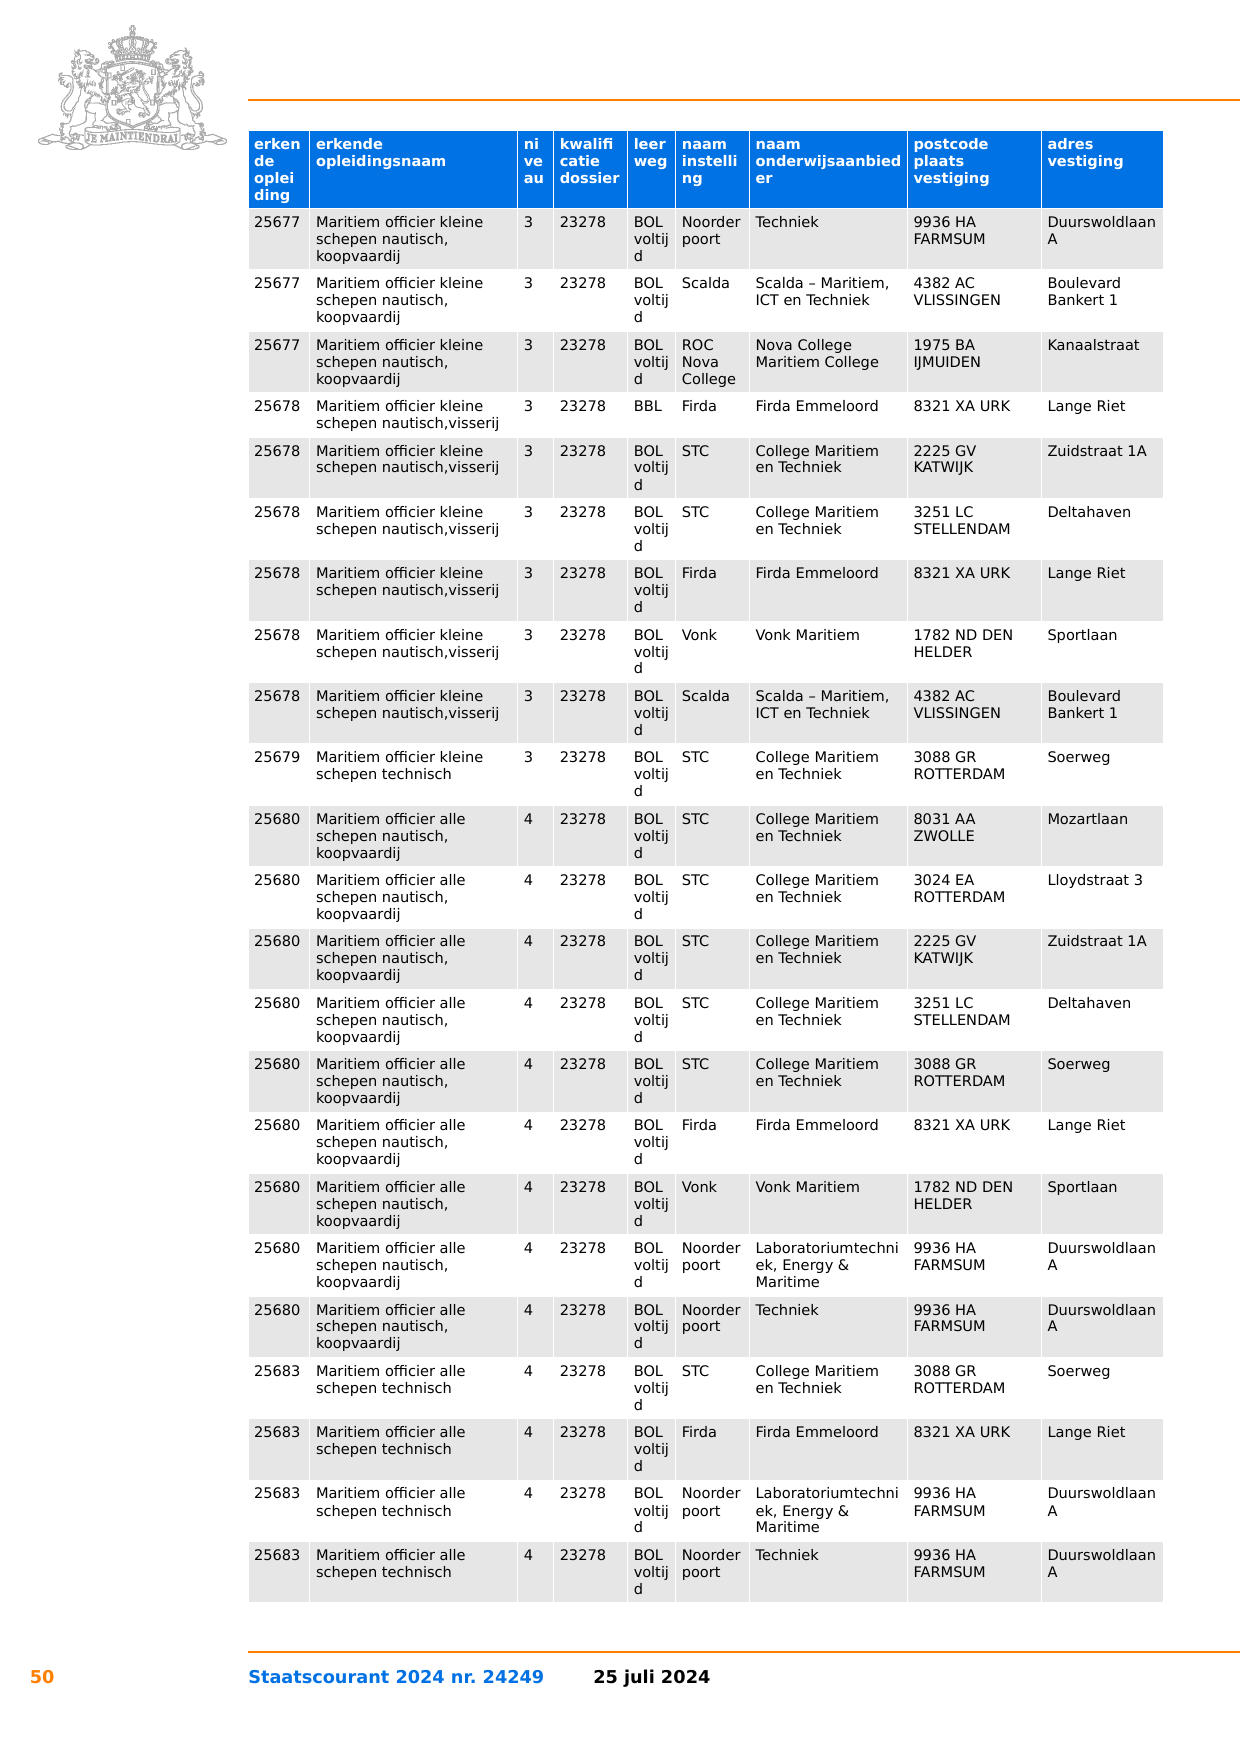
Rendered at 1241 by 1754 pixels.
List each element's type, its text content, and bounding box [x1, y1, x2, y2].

table_cell Soerweg [1042, 1358, 1163, 1418]
table_cell Soerweg [1042, 745, 1163, 805]
table_cell Techniek [750, 209, 907, 269]
table_cell 25683 [249, 1419, 309, 1480]
table_cell Maritiem officier kleine schepen nautisch, koopvaardij [310, 332, 517, 392]
table_cell 25678 [249, 393, 309, 437]
table_cell STC [676, 867, 749, 927]
table_header naam instelling [676, 131, 749, 208]
table_cell Noorderpoort [676, 1297, 749, 1357]
table_cell 25680 [249, 929, 309, 989]
table_cell Noorderpoort [676, 1235, 749, 1296]
table_cell Maritiem officier alle schepen nautisch, koopvaardij [310, 1174, 517, 1234]
table_cell 25680 [249, 1235, 309, 1296]
table_cell 25678 [249, 499, 309, 559]
table_header naam onderwijsaanbieder [750, 131, 907, 208]
table_cell 23278 [554, 1358, 627, 1418]
table_cell Maritiem officier kleine schepen nautisch,visserij [310, 438, 517, 498]
table_cell BOL voltijd [628, 271, 675, 331]
table_cell 25677 [249, 209, 309, 269]
table_cell Maritiem officier alle schepen nautisch, koopvaardij [310, 806, 517, 866]
table_header leerweg [628, 131, 675, 208]
table_cell BOL voltijd [628, 1051, 675, 1112]
table_cell 23278 [554, 438, 627, 498]
table_cell Noorderpoort [676, 209, 749, 269]
table_cell STC [676, 1358, 749, 1418]
table_cell BOL voltijd [628, 806, 675, 866]
table_cell Sportlaan [1042, 622, 1163, 682]
table_cell 3 [518, 438, 553, 498]
table_cell 4 [518, 806, 553, 866]
table_cell Maritiem officier alle schepen technisch [310, 1481, 517, 1541]
table_cell Mozartlaan [1042, 806, 1163, 866]
table_cell BOL voltijd [628, 1297, 675, 1357]
table_cell 25680 [249, 1051, 309, 1112]
table_cell College Maritiem en Techniek [750, 1358, 907, 1418]
table_cell Vonk Maritiem [750, 1174, 907, 1234]
table_cell 4 [518, 1235, 553, 1296]
table_cell Lloydstraat 3 [1042, 867, 1163, 927]
table_cell 23278 [554, 1174, 627, 1234]
table_cell Maritiem officier alle schepen nautisch, koopvaardij [310, 1113, 517, 1173]
table_cell 3 [518, 745, 553, 805]
table_cell Vonk Maritiem [750, 622, 907, 682]
table_cell 3 [518, 622, 553, 682]
table_cell Scalda [676, 271, 749, 331]
table_cell BOL voltijd [628, 990, 675, 1050]
table_cell College Maritiem en Techniek [750, 438, 907, 498]
table_cell Lange Riet [1042, 560, 1163, 621]
table_cell BOL voltijd [628, 622, 675, 682]
table_cell 1975 BA IJMUIDEN [908, 332, 1041, 392]
table_cell 23278 [554, 1481, 627, 1541]
table_cell 25683 [249, 1542, 309, 1602]
table_cell Maritiem officier alle schepen nautisch, koopvaardij [310, 867, 517, 927]
table_cell Duurswoldlaan A [1042, 1542, 1163, 1602]
table_cell 8321 XA URK [908, 560, 1041, 621]
table_cell Firda Emmeloord [750, 560, 907, 621]
table_cell 2225 GV KATWIJK [908, 929, 1041, 989]
table_cell 25678 [249, 560, 309, 621]
table_cell 4 [518, 929, 553, 989]
table_cell BBL [628, 393, 675, 437]
table_cell 23278 [554, 332, 627, 392]
table_cell College Maritiem en Techniek [750, 990, 907, 1050]
table_cell 4 [518, 1113, 553, 1173]
table_cell 3024 EA ROTTERDAM [908, 867, 1041, 927]
table_cell BOL voltijd [628, 867, 675, 927]
table_cell 3088 GR ROTTERDAM [908, 1051, 1041, 1112]
table_cell Firda [676, 560, 749, 621]
table_cell 4 [518, 1051, 553, 1112]
table_cell Firda Emmeloord [750, 1419, 907, 1480]
table_cell 25680 [249, 867, 309, 927]
table_cell 25683 [249, 1481, 309, 1541]
table_cell 25680 [249, 1297, 309, 1357]
table_cell 3 [518, 393, 553, 437]
table_cell BOL voltijd [628, 1481, 675, 1541]
table_cell 2225 GV KATWIJK [908, 438, 1041, 498]
table_cell 23278 [554, 990, 627, 1050]
table_cell 23278 [554, 1051, 627, 1112]
table_cell 25680 [249, 1174, 309, 1234]
table_cell Maritiem officier kleine schepen nautisch, koopvaardij [310, 209, 517, 269]
table_cell Maritiem officier alle schepen nautisch, koopvaardij [310, 1235, 517, 1296]
table_cell BOL voltijd [628, 1174, 675, 1234]
table_cell Maritiem officier kleine schepen nautisch,visserij [310, 622, 517, 682]
table_cell Vonk [676, 622, 749, 682]
table_cell College Maritiem en Techniek [750, 929, 907, 989]
table_cell 3 [518, 332, 553, 392]
table_cell Deltahaven [1042, 499, 1163, 559]
table_cell Firda [676, 393, 749, 437]
table_cell 4 [518, 1542, 553, 1602]
table_cell 25683 [249, 1358, 309, 1418]
table_cell Boulevard Bankert 1 [1042, 683, 1163, 743]
table_cell Maritiem officier kleine schepen nautisch, koopvaardij [310, 271, 517, 331]
table_cell Maritiem officier kleine schepen nautisch,visserij [310, 499, 517, 559]
table_cell BOL voltijd [628, 1235, 675, 1296]
table_cell STC [676, 806, 749, 866]
table_cell 23278 [554, 745, 627, 805]
table_cell 25680 [249, 990, 309, 1050]
table_cell 25677 [249, 332, 309, 392]
table_cell 25679 [249, 745, 309, 805]
table_cell 8031 AA ZWOLLE [908, 806, 1041, 866]
table_cell 9936 HA FARMSUM [908, 1481, 1041, 1541]
table_cell BOL voltijd [628, 1358, 675, 1418]
table_cell 25677 [249, 271, 309, 331]
table_cell Firda Emmeloord [750, 393, 907, 437]
table_cell Noorderpoort [676, 1542, 749, 1602]
table_cell Maritiem officier kleine schepen nautisch,visserij [310, 560, 517, 621]
table_cell Lange Riet [1042, 393, 1163, 437]
table_cell 3088 GR ROTTERDAM [908, 1358, 1041, 1418]
table_cell Sportlaan [1042, 1174, 1163, 1234]
table_cell 3088 GR ROTTERDAM [908, 745, 1041, 805]
table_cell Maritiem officier kleine schepen technisch [310, 745, 517, 805]
table_cell BOL voltijd [628, 1542, 675, 1602]
table_cell College Maritiem en Techniek [750, 745, 907, 805]
table_cell College Maritiem en Techniek [750, 499, 907, 559]
table_cell STC [676, 745, 749, 805]
table_cell 4 [518, 1174, 553, 1234]
table_cell 23278 [554, 867, 627, 927]
table_cell BOL voltijd [628, 332, 675, 392]
table_cell 3 [518, 271, 553, 331]
table_cell 25680 [249, 1113, 309, 1173]
table_cell 4382 AC VLISSINGEN [908, 271, 1041, 331]
table_cell Zuidstraat 1A [1042, 929, 1163, 989]
table_cell 4 [518, 1481, 553, 1541]
table_cell Maritiem officier alle schepen technisch [310, 1542, 517, 1602]
table_cell Zuidstraat 1A [1042, 438, 1163, 498]
table_cell BOL voltijd [628, 560, 675, 621]
table_cell BOL voltijd [628, 683, 675, 743]
table_cell Maritiem officier alle schepen nautisch, koopvaardij [310, 1051, 517, 1112]
table_header kwalificatie dossier [554, 131, 627, 208]
table_header erkende opleidingsnaam [310, 131, 517, 208]
table_header niveau [518, 131, 553, 208]
table_cell Techniek [750, 1297, 907, 1357]
table_cell 23278 [554, 271, 627, 331]
table_cell 25678 [249, 622, 309, 682]
table_cell 9936 HA FARMSUM [908, 1297, 1041, 1357]
table_cell BOL voltijd [628, 438, 675, 498]
table_cell 4 [518, 990, 553, 1050]
table_cell 25678 [249, 438, 309, 498]
table_cell 23278 [554, 499, 627, 559]
table_cell 4 [518, 1419, 553, 1480]
table_cell Maritiem officier alle schepen technisch [310, 1358, 517, 1418]
table_cell 3 [518, 560, 553, 621]
table_cell 1782 ND DEN HELDER [908, 1174, 1041, 1234]
table_cell Laboratoriumtechniek, Energy & Maritime [750, 1481, 907, 1541]
table_cell STC [676, 929, 749, 989]
table_cell 23278 [554, 393, 627, 437]
table_cell ROC Nova College [676, 332, 749, 392]
table_cell BOL voltijd [628, 209, 675, 269]
table_cell 4 [518, 1358, 553, 1418]
table_cell 23278 [554, 1419, 627, 1480]
table_cell Laboratoriumtechniek, Energy & Maritime [750, 1235, 907, 1296]
table_cell Kanaalstraat [1042, 332, 1163, 392]
table_cell STC [676, 990, 749, 1050]
table_cell College Maritiem en Techniek [750, 867, 907, 927]
table_cell 4 [518, 867, 553, 927]
table_cell 1782 ND DEN HELDER [908, 622, 1041, 682]
table_cell BOL voltijd [628, 929, 675, 989]
table_cell Maritiem officier alle schepen nautisch, koopvaardij [310, 990, 517, 1050]
table_cell Maritiem officier alle schepen technisch [310, 1419, 517, 1480]
table_cell Duurswoldlaan A [1042, 209, 1163, 269]
table_cell 3 [518, 683, 553, 743]
table_cell BOL voltijd [628, 499, 675, 559]
table_cell 9936 HA FARMSUM [908, 1542, 1041, 1602]
table_cell Scalda – Maritiem, ICT en Techniek [750, 271, 907, 331]
table_cell Duurswoldlaan A [1042, 1297, 1163, 1357]
table_cell 23278 [554, 209, 627, 269]
table_cell BOL voltijd [628, 745, 675, 805]
table_cell STC [676, 1051, 749, 1112]
table_cell STC [676, 438, 749, 498]
table_cell 23278 [554, 1235, 627, 1296]
table_cell 8321 XA URK [908, 393, 1041, 437]
table_cell BOL voltijd [628, 1113, 675, 1173]
table_header postcode plaats vestiging [908, 131, 1041, 208]
table_cell 23278 [554, 1113, 627, 1173]
table_cell 3251 LC STELLENDAM [908, 499, 1041, 559]
table_header adres vestiging [1042, 131, 1163, 208]
table_cell College Maritiem en Techniek [750, 1051, 907, 1112]
table_cell 23278 [554, 806, 627, 866]
table_cell 23278 [554, 560, 627, 621]
table_cell 3 [518, 499, 553, 559]
table_cell 3 [518, 209, 553, 269]
table_cell 23278 [554, 1297, 627, 1357]
table_cell Duurswoldlaan A [1042, 1235, 1163, 1296]
table_cell Boulevard Bankert 1 [1042, 271, 1163, 331]
table_cell Scalda [676, 683, 749, 743]
table_header erkende opleiding [249, 131, 309, 208]
table_cell 23278 [554, 1542, 627, 1602]
table_cell Nova College Maritiem College [750, 332, 907, 392]
table_cell 23278 [554, 929, 627, 989]
table_cell 4382 AC VLISSINGEN [908, 683, 1041, 743]
table_cell Maritiem officier alle schepen nautisch, koopvaardij [310, 1297, 517, 1357]
table_cell BOL voltijd [628, 1419, 675, 1480]
table_cell Techniek [750, 1542, 907, 1602]
table_cell Soerweg [1042, 1051, 1163, 1112]
table_cell Firda Emmeloord [750, 1113, 907, 1173]
table_cell Lange Riet [1042, 1419, 1163, 1480]
table_cell 25678 [249, 683, 309, 743]
table_cell Vonk [676, 1174, 749, 1234]
table_cell 4 [518, 1297, 553, 1357]
picture [38, 25, 227, 150]
table_cell Firda [676, 1419, 749, 1480]
table_cell 25680 [249, 806, 309, 866]
table_cell Firda [676, 1113, 749, 1173]
table_cell 23278 [554, 622, 627, 682]
table_cell 9936 HA FARMSUM [908, 209, 1041, 269]
table_cell 8321 XA URK [908, 1419, 1041, 1480]
table_cell STC [676, 499, 749, 559]
table_cell Duurswoldlaan A [1042, 1481, 1163, 1541]
table_cell Lange Riet [1042, 1113, 1163, 1173]
table_cell 23278 [554, 683, 627, 743]
table_cell College Maritiem en Techniek [750, 806, 907, 866]
table_cell Maritiem officier kleine schepen nautisch,visserij [310, 393, 517, 437]
table_cell Deltahaven [1042, 990, 1163, 1050]
table_cell Noorderpoort [676, 1481, 749, 1541]
table_cell Scalda – Maritiem, ICT en Techniek [750, 683, 907, 743]
table_cell 9936 HA FARMSUM [908, 1235, 1041, 1296]
table_cell 3251 LC STELLENDAM [908, 990, 1041, 1050]
table_cell Maritiem officier alle schepen nautisch, koopvaardij [310, 929, 517, 989]
table_cell 8321 XA URK [908, 1113, 1041, 1173]
table_cell Maritiem officier kleine schepen nautisch,visserij [310, 683, 517, 743]
